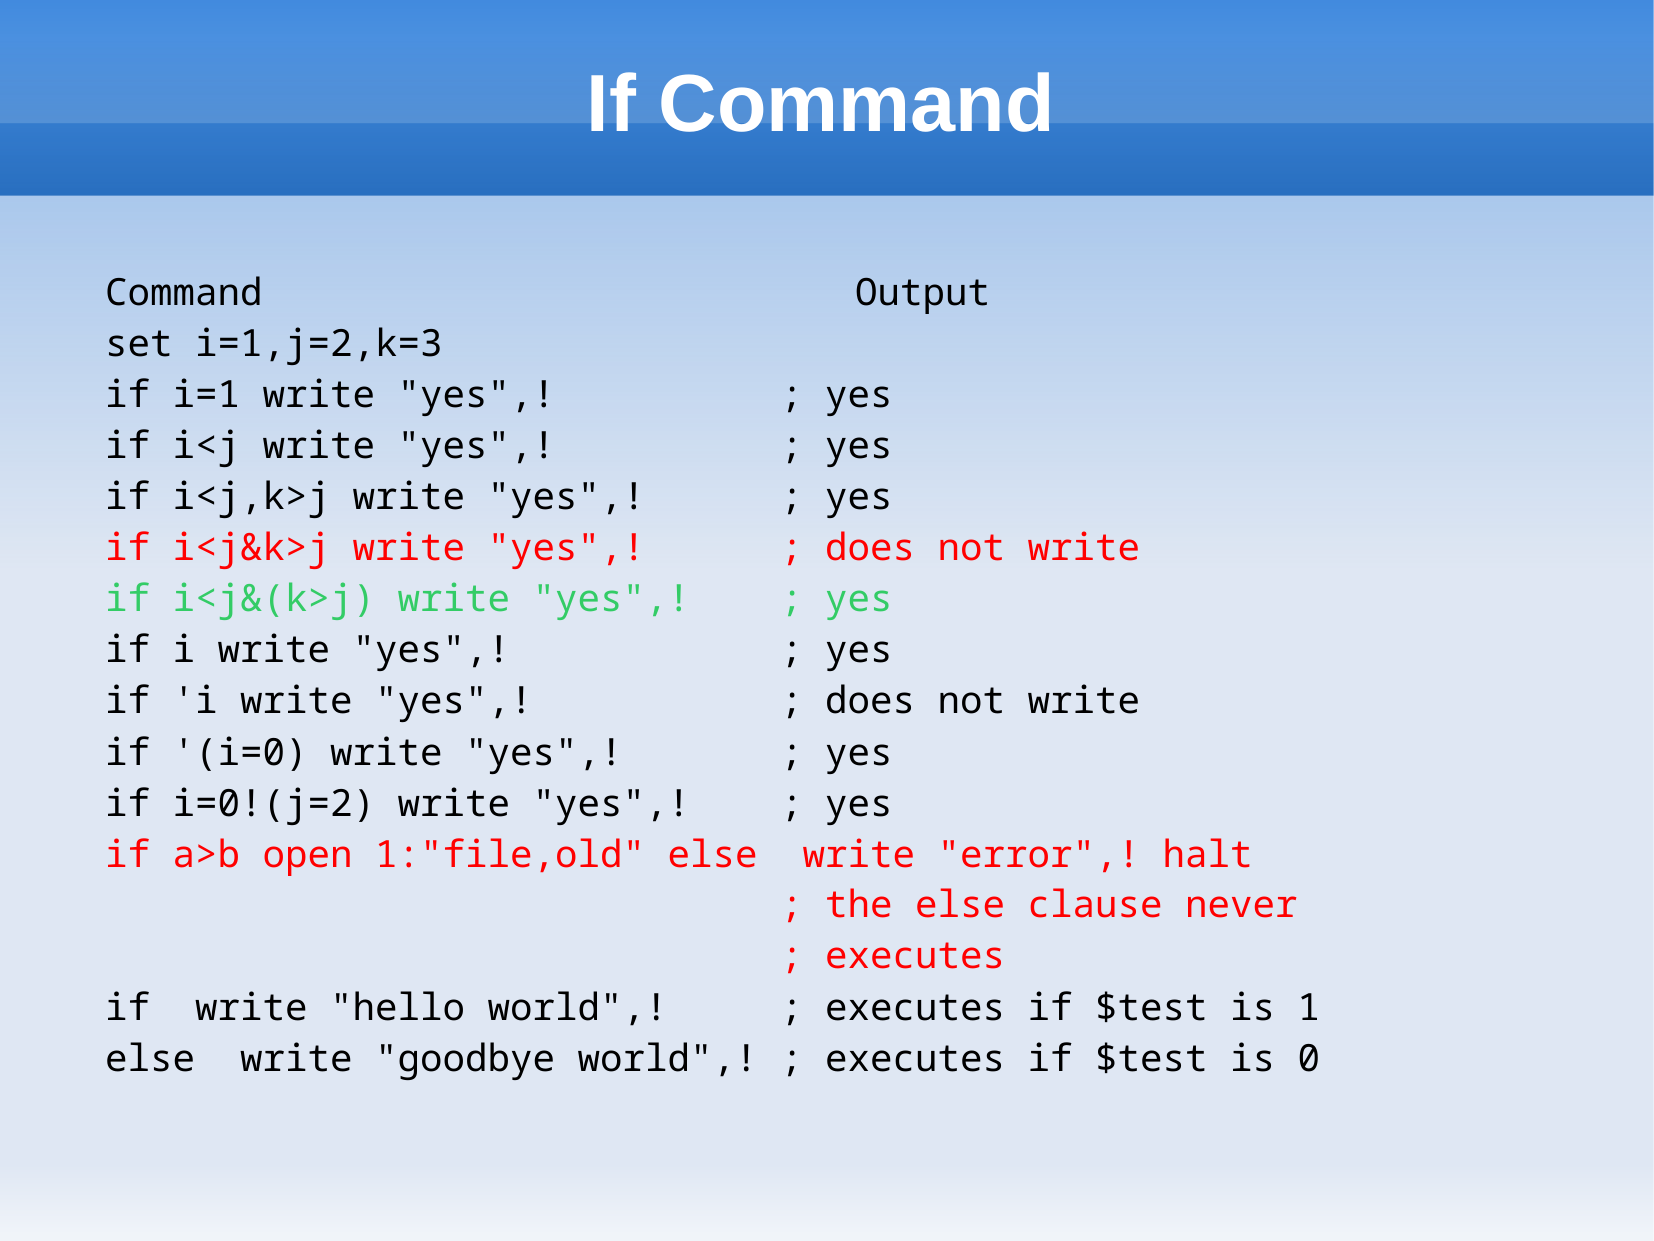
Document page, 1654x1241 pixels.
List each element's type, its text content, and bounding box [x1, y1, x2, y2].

picture [0, 0, 1654, 1241]
subtitle Command Output set i=1,j=2,k=3 if i=1 write "yes",! ; yes if i<j write "yes",! ; yes if i<j,k>j write "yes",! ; yes if i<j&k>j write "yes",! ; does not write if i<j&(k>j) write "yes",! ; yes if i write "yes",! ; yes if 'i write "yes",! ; does not write if '(i=0) write "yes",! ; yes if i=0!(j=2) write "yes",! ; yes if a>b open 1:"file,old" else write "error",! halt ; the else clause never ; executes if write "hello world",! ; executes if $test is 1 else write "goodbye world",! ; executes if $test is 0 [82, 286, 1571, 1113]
title If Command [76, 0, 1565, 208]
